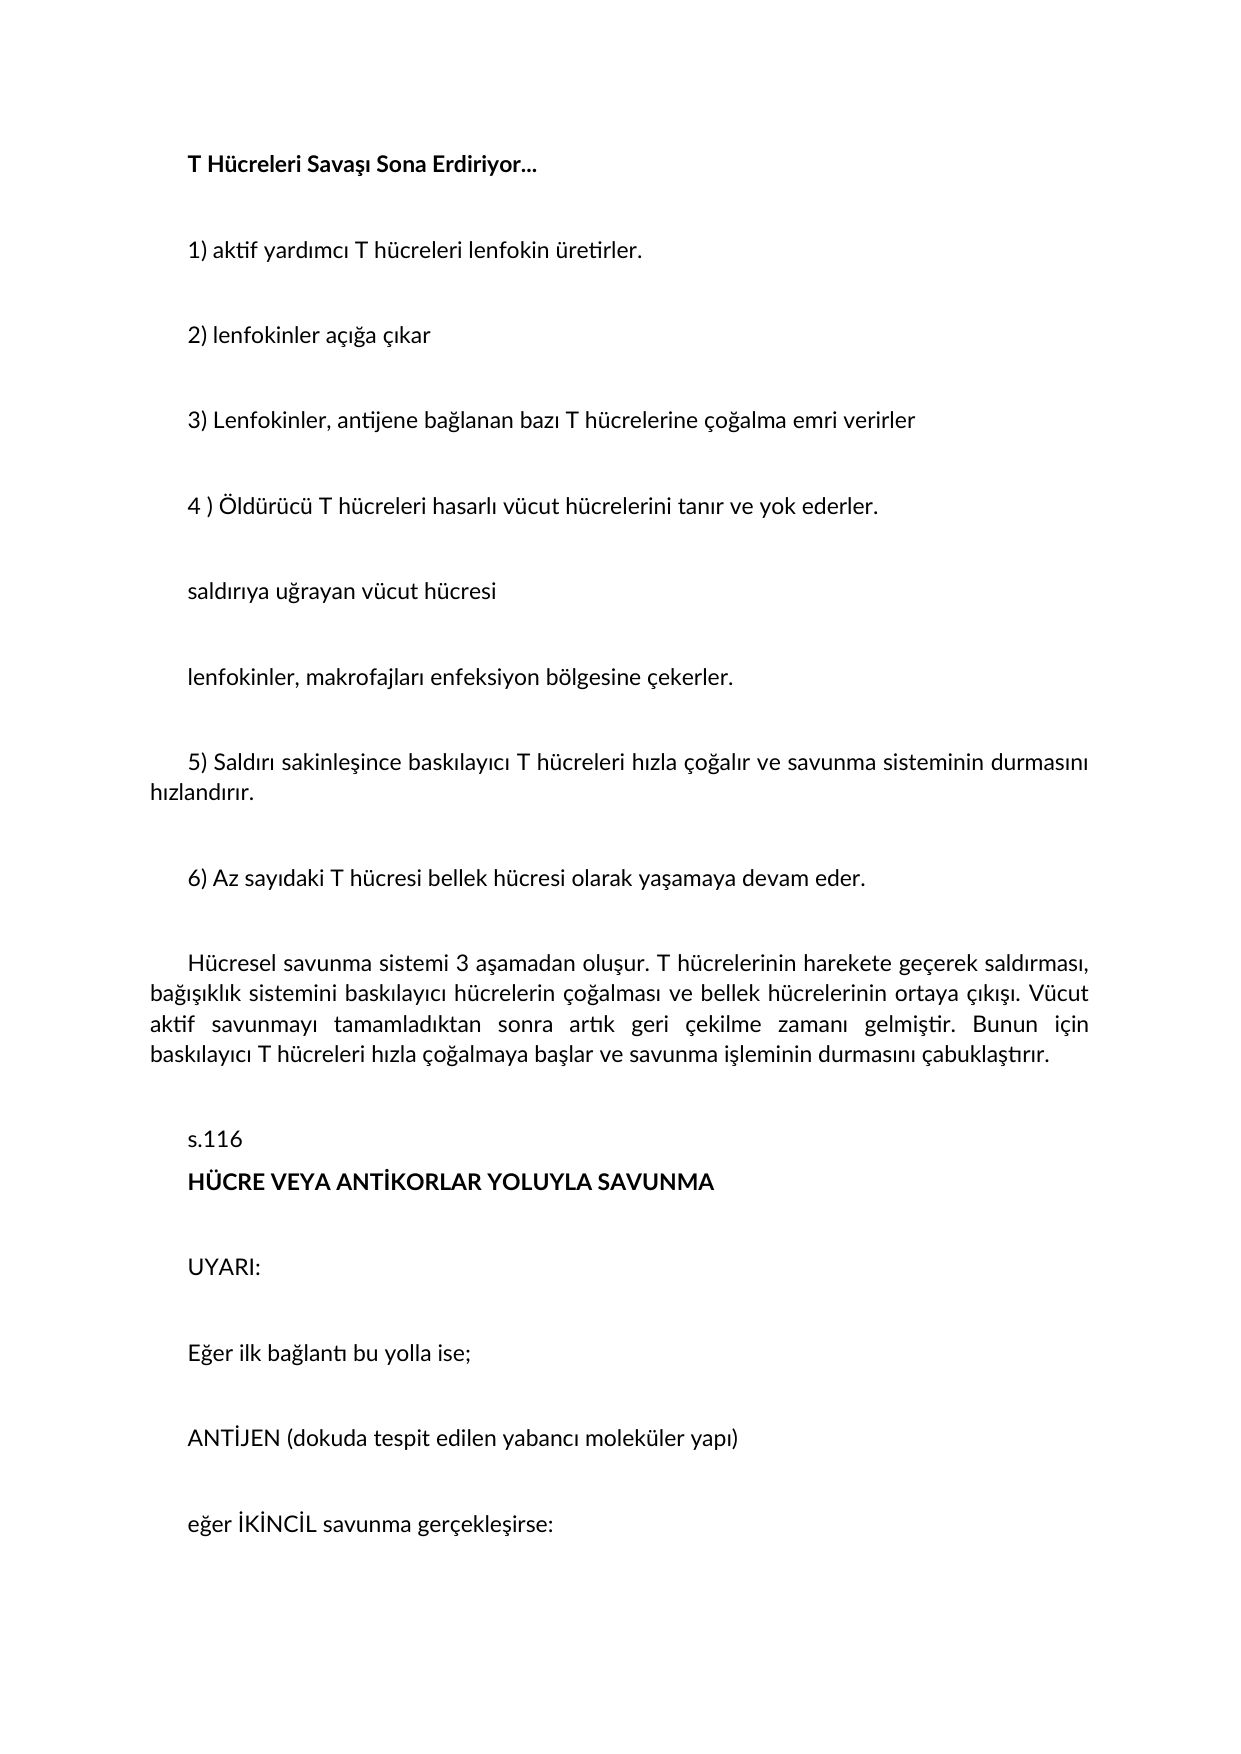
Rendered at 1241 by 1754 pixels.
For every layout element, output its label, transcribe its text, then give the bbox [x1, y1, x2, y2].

text lenfokinler, makrofajları enfeksiyon bölgesine çekerler. [150, 662, 1090, 690]
text HÜCRE VEYA ANTİKORLAR YOLUYLA SAVUNMA [150, 1168, 1090, 1195]
text T Hücreleri Savaşı Sona Erdiriyor... [150, 150, 1090, 177]
text 4 ) Öldürücü T hücreleri hasarlı vücut hücrelerini tanır ve yok ederler. [150, 492, 1090, 519]
text s.116 [150, 1125, 1090, 1152]
text Eğer ilk bağlantı bu yolla ise; [150, 1338, 1090, 1366]
text ANTİJEN (dokuda tespit edilen yabancı moleküler yapı) [150, 1424, 1090, 1451]
text 6) Az sayıdaki T hücresi bellek hücresi olarak yaşamaya devam eder. [150, 863, 1090, 891]
text Hücresel savunma sistemi 3 aşamadan oluşur. T hücrelerinin harekete geçerek saldırması, bağışıklık sistemini baskılayıcı hücrelerin çoğalması ve bellek hücrelerinin ortaya çıkışı. Vücut aktif savunmayı tamamladıktan sonra artık geri çekilme zamanı gelmiştir. Bunun için baskılayıcı T hücreleri hızla çoğalmaya başlar ve savunma işleminin durmasını çabuklaştırır. [150, 949, 1090, 1067]
text eğer İKİNCİL savunma gerçekleşirse: [150, 1509, 1090, 1537]
text 3) Lenfokinler, antijene bağlanan bazı T hücrelerine çoğalma emri verirler [150, 406, 1090, 434]
text saldırıya uğrayan vücut hücresi [150, 577, 1090, 604]
text UYARI: [150, 1253, 1090, 1281]
text 2) lenfokinler açığa çıkar [150, 321, 1090, 348]
text 1) aktif yardımcı T hücreleri lenfokin üretirler. [150, 235, 1090, 263]
text 5) Saldırı sakinleşince baskılayıcı T hücreleri hızla çoğalır ve savunma sisteminin durmasını hızlandırır. [150, 748, 1090, 806]
